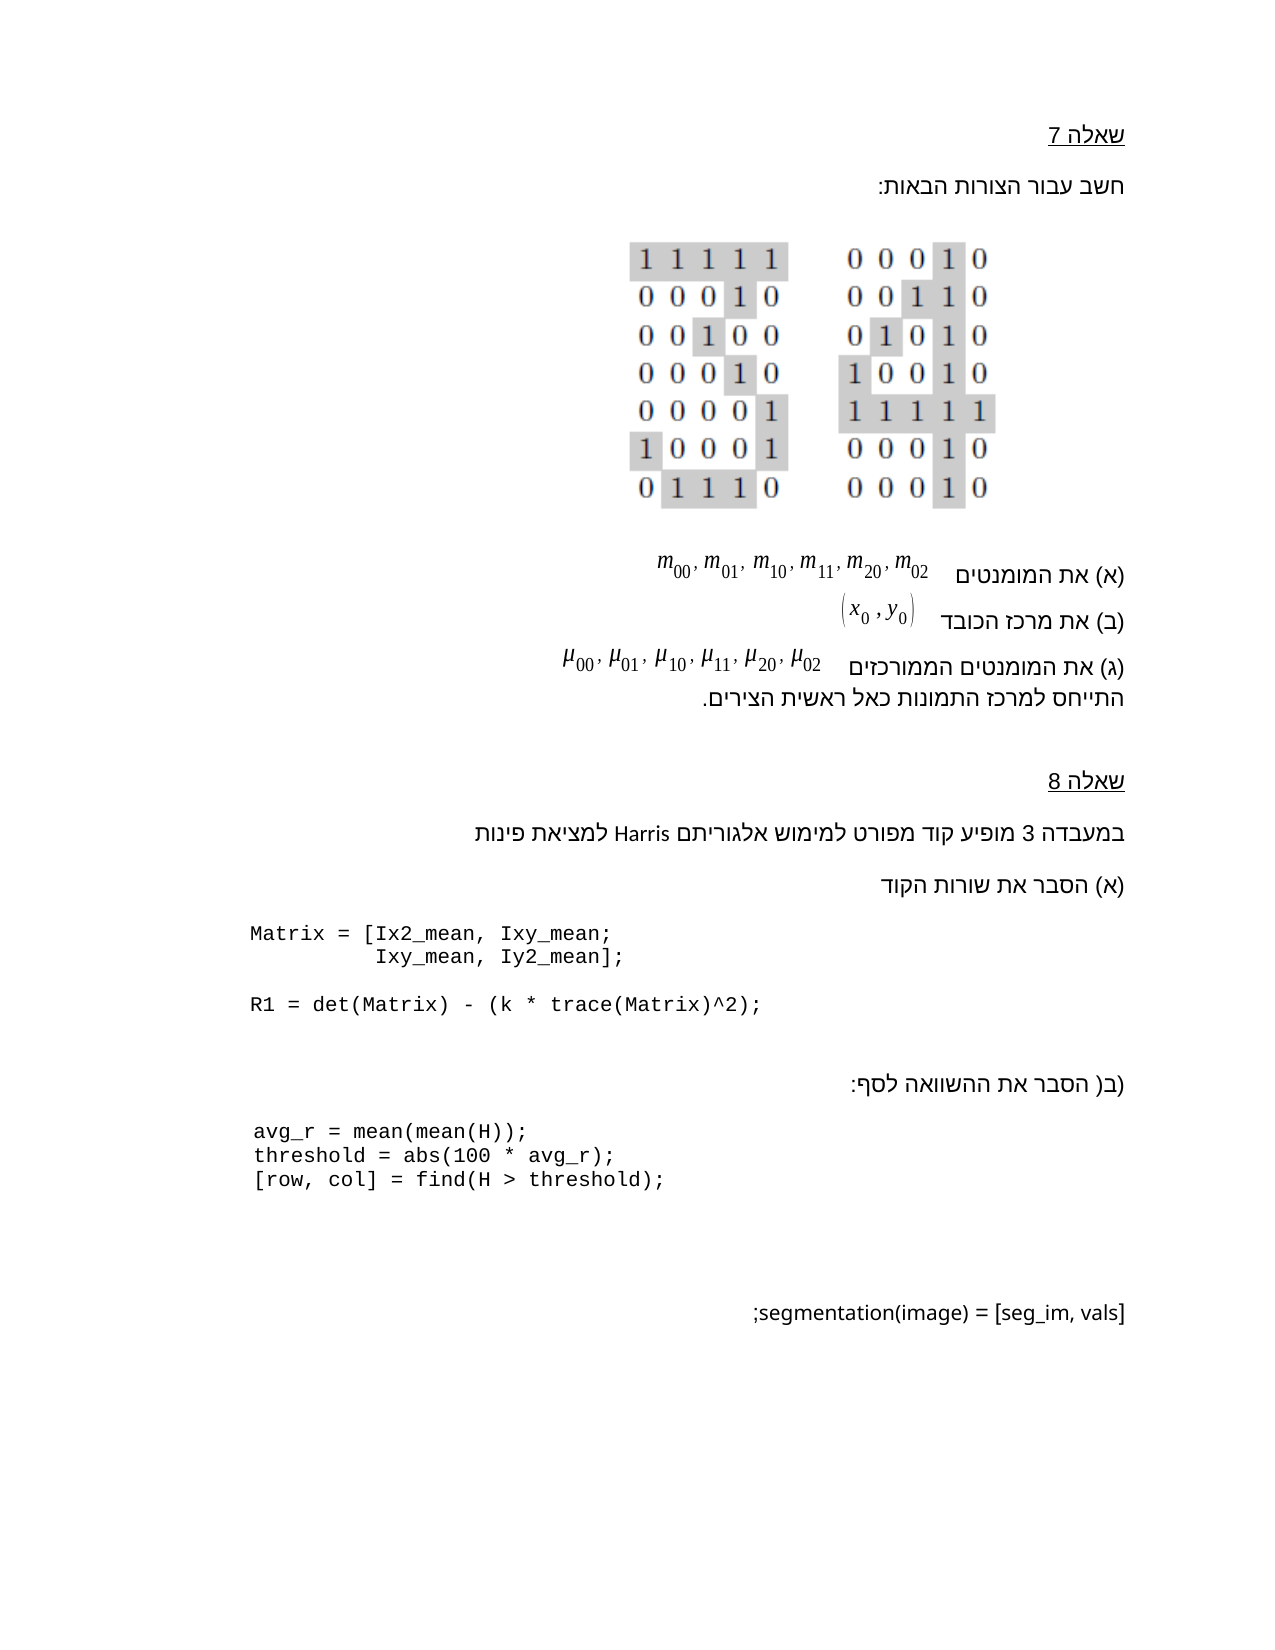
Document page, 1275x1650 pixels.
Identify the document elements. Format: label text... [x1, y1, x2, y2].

text (א) את המומנטים [150, 546, 1125, 588]
text [row, col] = find(H > threshold); [253, 1169, 1125, 1192]
text [seg_im, vals] = segmentation(image); [150, 1298, 1125, 1327]
text (ג) את המומנטים הממורכזים [150, 638, 1125, 681]
text Ixy_mean, Iy2_mean]; [150, 947, 1125, 970]
text Matrix = [Ix2_mean, Ixy_mean; [150, 923, 1125, 947]
text חשב עבור הצורות הבאות: [150, 173, 1125, 199]
text (ב) את מרכז הכובד [150, 592, 1125, 634]
text התייחס למרכז התמונות כאל ראשית הצירים. [150, 684, 1125, 711]
text avg_r = mean(mean(H)); [253, 1122, 1125, 1145]
text (א) הסבר את שורות הקוד [150, 872, 1125, 898]
text במעבדה 3 מופיע קוד מפורט למימוש אלגוריתם Harris למציאת פינות [150, 819, 1125, 847]
text (ב( הסבר את ההשוואה לסף: [150, 1071, 1125, 1097]
text threshold = abs(100 * avg_r); [253, 1145, 1125, 1169]
text שאלה 8 [150, 768, 1125, 794]
text R1 = det(Matrix) - (k * trace(Matrix)^2); [150, 994, 1125, 1017]
text שאלה 7 [150, 122, 1125, 148]
